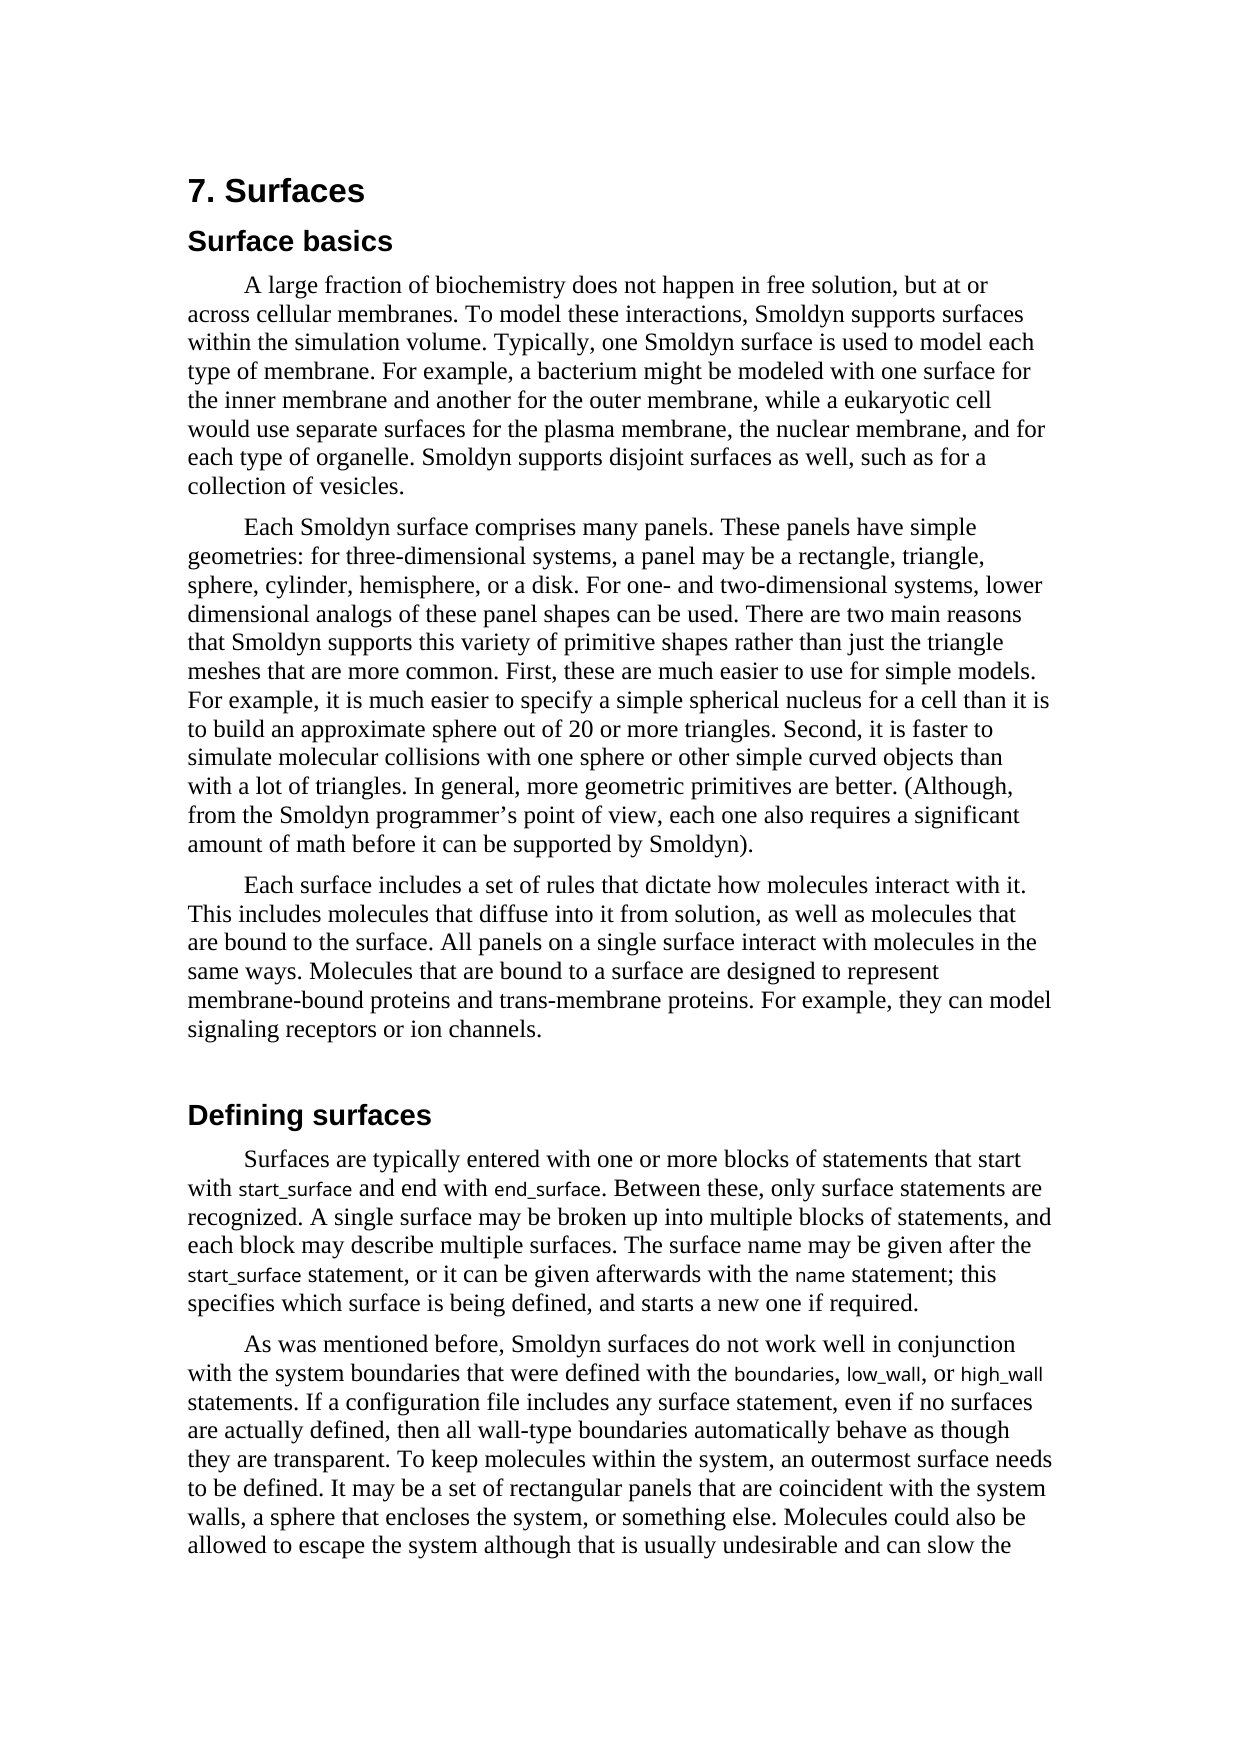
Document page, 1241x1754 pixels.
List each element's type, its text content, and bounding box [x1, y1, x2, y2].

text As was mentioned before, Smoldyn surfaces do not work well in conjunction with the system boundaries that were defined with the boundaries, low_wall, or high_wall statements. If a configuration file includes any surface statement, even if no surfaces are actually defined, then all wall-type boundaries automatically behave as though they are transparent. To keep molecules within the system, an outermost surface needs to be defined. It may be a set of rectangular panels that are coincident with the system walls, a sphere that encloses the system, or something else. Molecules could also be allowed to escape the system although that is usually undesirable and can slow the [187, 1329, 1053, 1559]
text Surfaces are typically entered with one or more blocks of statements that start with start_surface and end with end_surface. Between these, only surface statements are recognized. A single surface may be broken up into multiple blocks of statements, and each block may describe multiple surfaces. The surface name may be given after the start_surface statement, or it can be given afterwards with the name statement; this specifies which surface is being defined, and starts a new one if required. [187, 1144, 1053, 1317]
text A large fraction of biochemistry does not happen in free solution, but at or across cellular membranes. To model these interactions, Smoldyn supports surfaces within the simulation volume. Typically, one Smoldyn surface is used to model each type of membrane. For example, a bacterium might be modeled with one surface for the inner membrane and another for the outer membrane, while a eukaryotic cell would use separate surfaces for the plasma membrane, the nuclear membrane, and for each type of organelle. Smoldyn supports disjoint surfaces as well, such as for a collection of vesicles. [187, 270, 1053, 500]
subtitle 7. Surfaces [187, 171, 1053, 209]
text Each surface includes a set of rules that dictate how molecules interact with it. This includes molecules that diffuse into it from solution, as well as molecules that are bound to the surface. All panels on a single surface interact with molecules in the same ways. Molecules that are bound to a surface are designed to represent membrane-bound proteins and trans-membrane proteins. For example, they can model signaling receptors or ion channels. [187, 870, 1053, 1042]
subtitle Surface basics [187, 224, 1053, 257]
text Each Smoldyn surface comprises many panels. These panels have simple geometries: for three-dimensional systems, a panel may be a rectangle, triangle, sphere, cylinder, hemisphere, or a disk. For one- and two-dimensional systems, lower dimensional analogs of these panel shapes can be used. There are two main reasons that Smoldyn supports this variety of primitive shapes rather than just the triangle meshes that are more common. First, these are much easier to use for simple models. For example, it is much easier to specify a simple spherical nucleus for a cell than it is to build an approximate sphere out of 20 or more triangles. Second, it is faster to simulate molecular collisions with one sphere or other simple curved objects than with a lot of triangles. In general, more geometric primitives are better. (Although, from the Smoldyn programmer’s point of view, each one also requires a significant amount of math before it can be supported by Smoldyn). [187, 512, 1053, 857]
subtitle Defining surfaces [187, 1098, 1053, 1132]
